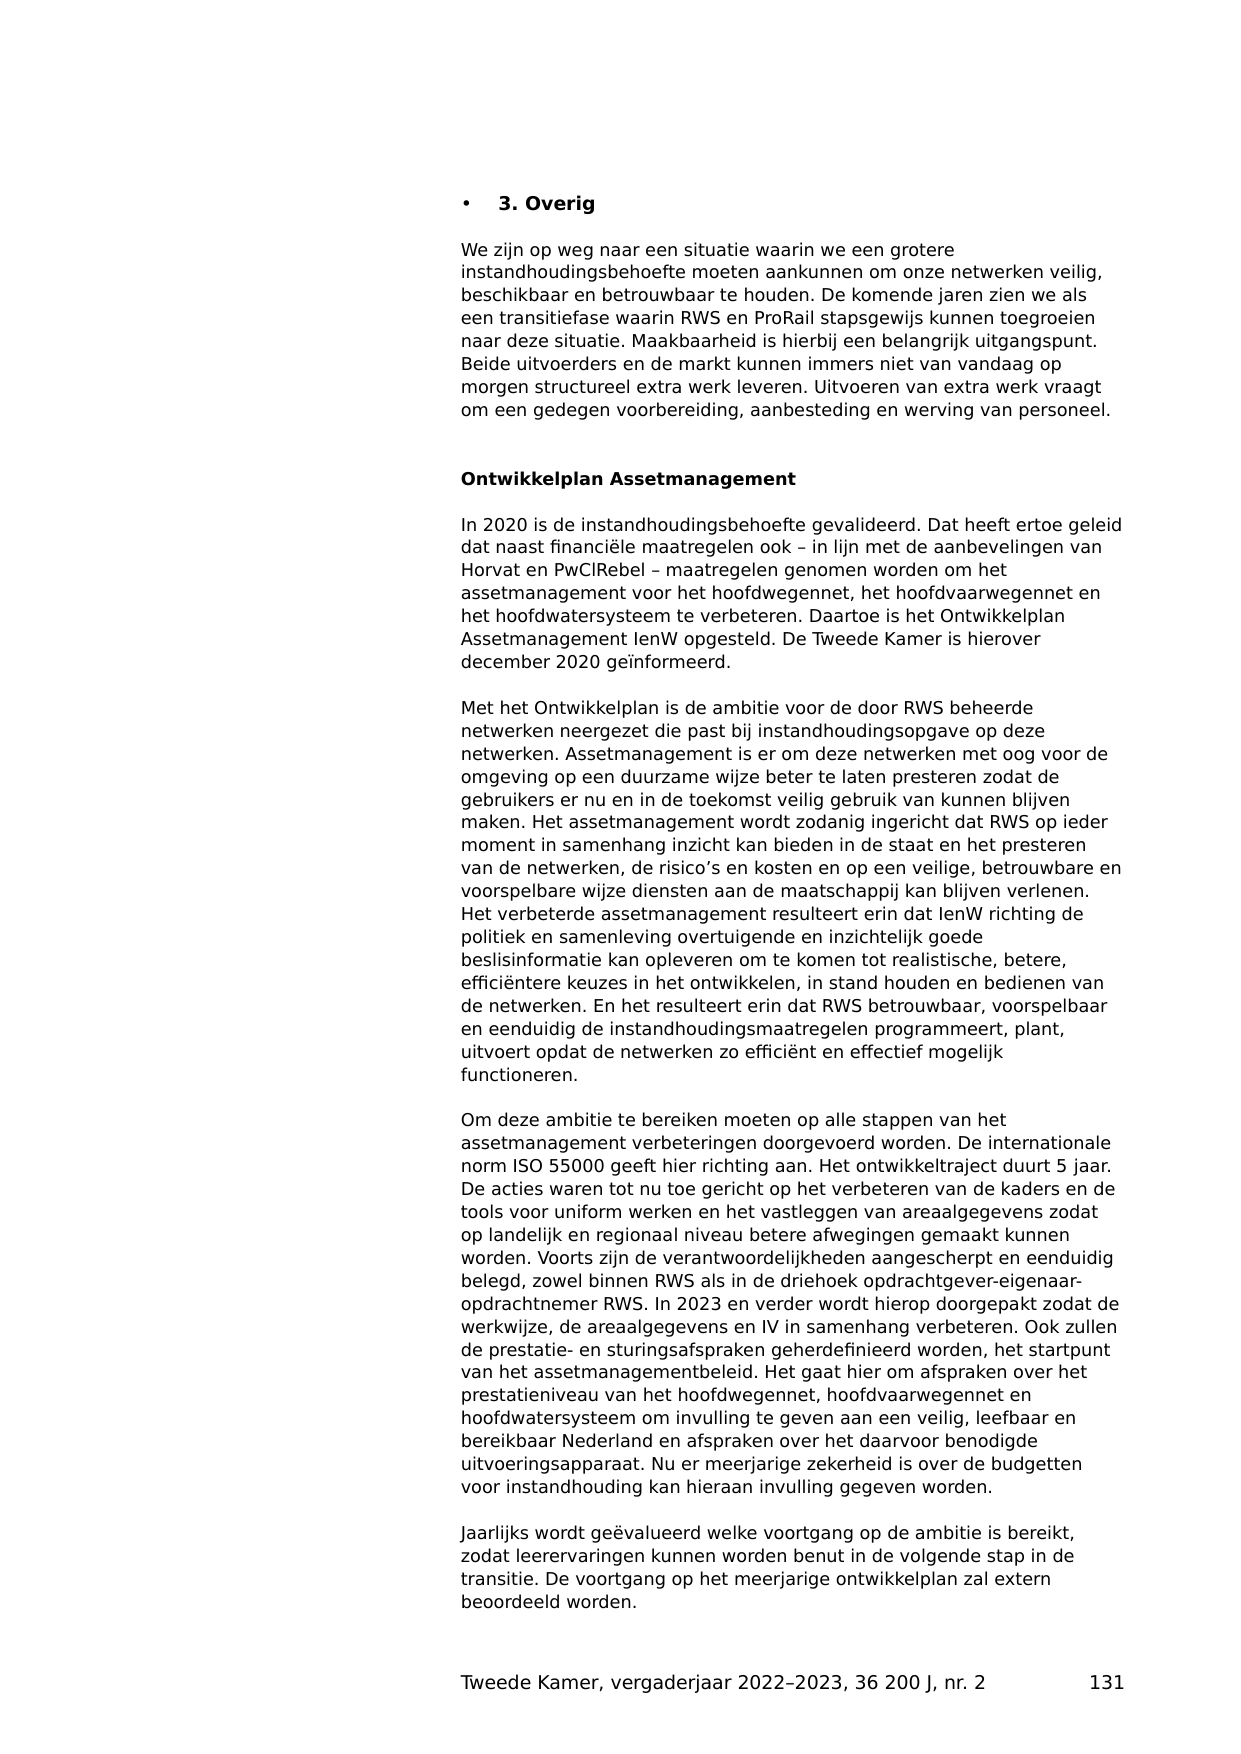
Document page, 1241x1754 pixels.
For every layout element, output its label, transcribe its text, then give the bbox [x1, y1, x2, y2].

text Jaarlijks wordt geëvalueerd welke voortgang op de ambitie is bereikt, zodat leerervaringen kunnen worden benut in de volgende stap in de transitie. De voortgang op het meerjarige ontwikkelplan zal extern beoordeeld worden. [461, 1521, 1125, 1613]
text In 2020 is de instandhoudingsbehoefte gevalideerd. Dat heeft ertoe geleid dat naast financiële maatregelen ook – in lijn met de aanbevelingen van Horvat en PwClRebel – maatregelen genomen worden om het assetmanagement voor het hoofdwegennet, het hoofdvaarwegennet en het hoofdwatersysteem te verbeteren. Daartoe is het Ontwikkelplan Assetmanagement IenW opgesteld. De Tweede Kamer is hierover december 2020 geïnformeerd. [461, 513, 1125, 673]
text Met het Ontwikkelplan is de ambitie voor de door RWS beheerde netwerken neergezet die past bij instandhoudingsopgave op deze netwerken. Assetmanagement is er om deze netwerken met oog voor de omgeving op een duurzame wijze beter te laten presteren zodat de gebruikers er nu en in de toekomst veilig gebruik van kunnen blijven maken. Het assetmanagement wordt zodanig ingericht dat RWS op ieder moment in samenhang inzicht kan bieden in de staat en het presteren van de netwerken, de risico’s en kosten en op een veilige, betrouwbare en voorspelbare wijze diensten aan de maatschappij kan blijven verlenen. Het verbeterde assetmanagement resulteert erin dat IenW richting de politiek en samenleving overtuigende en inzichtelijk goede beslisinformatie kan opleveren om te komen tot realistische, betere, efficiëntere keuzes in het ontwikkelen, in stand houden en bedienen van de netwerken. En het resulteert erin dat RWS betrouwbaar, voorspelbaar en eenduidig de instandhoudingsmaatregelen programmeert, plant, uitvoert opdat de netwerken zo efficiënt en effectief mogelijk functioneren. [461, 696, 1125, 1086]
text Ontwikkelplan Assetmanagement [461, 467, 1125, 490]
text Om deze ambitie te bereiken moeten op alle stappen van het assetmanagement verbeteringen doorgevoerd worden. De internationale norm ISO 55000 geeft hier richting aan. Het ontwikkeltraject duurt 5 jaar. De acties waren tot nu toe gericht op het verbeteren van de kaders en de tools voor uniform werken en het vastleggen van areaalgegevens zodat op landelijk en regionaal niveau betere afwegingen gemaakt kunnen worden. Voorts zijn de verantwoordelijkheden aangescherpt en eenduidig belegd, zowel binnen RWS als in de driehoek opdrachtgever-eigenaar-opdrachtnemer RWS. In 2023 en verder wordt hierop doorgepakt zodat de werkwijze, de areaalgegevens en IV in samenhang verbeteren. Ook zullen de prestatie- en sturingsafspraken geherdefinieerd worden, het startpunt van het assetmanagementbeleid. Het gaat hier om afspraken over het prestatieniveau van het hoofdwegennet, hoofdvaarwegennet en hoofdwatersysteem om invulling te geven aan een veilig, leefbaar en bereikbaar Nederland en afspraken over het daarvoor benodigde uitvoeringsapparaat. Nu er meerjarige zekerheid is over de budgetten voor instandhouding kan hieraan invulling gegeven worden. [461, 1108, 1125, 1498]
text We zijn op weg naar een situatie waarin we een grotere instandhoudingsbehoefte moeten aankunnen om onze netwerken veilig, beschikbaar en betrouwbaar te houden. De komende jaren zien we als een transitiefase waarin RWS en ProRail stapsgewijs kunnen toegroeien naar deze situatie. Maakbaarheid is hierbij een belangrijk uitgangspunt. Beide uitvoerders en de markt kunnen immers niet van vandaag op morgen structureel extra werk leveren. Uitvoeren van extra werk vraagt om een gedegen voorbereiding, aanbesteding en werving van personeel. [461, 238, 1125, 444]
list 3. Overig [461, 191, 1125, 216]
